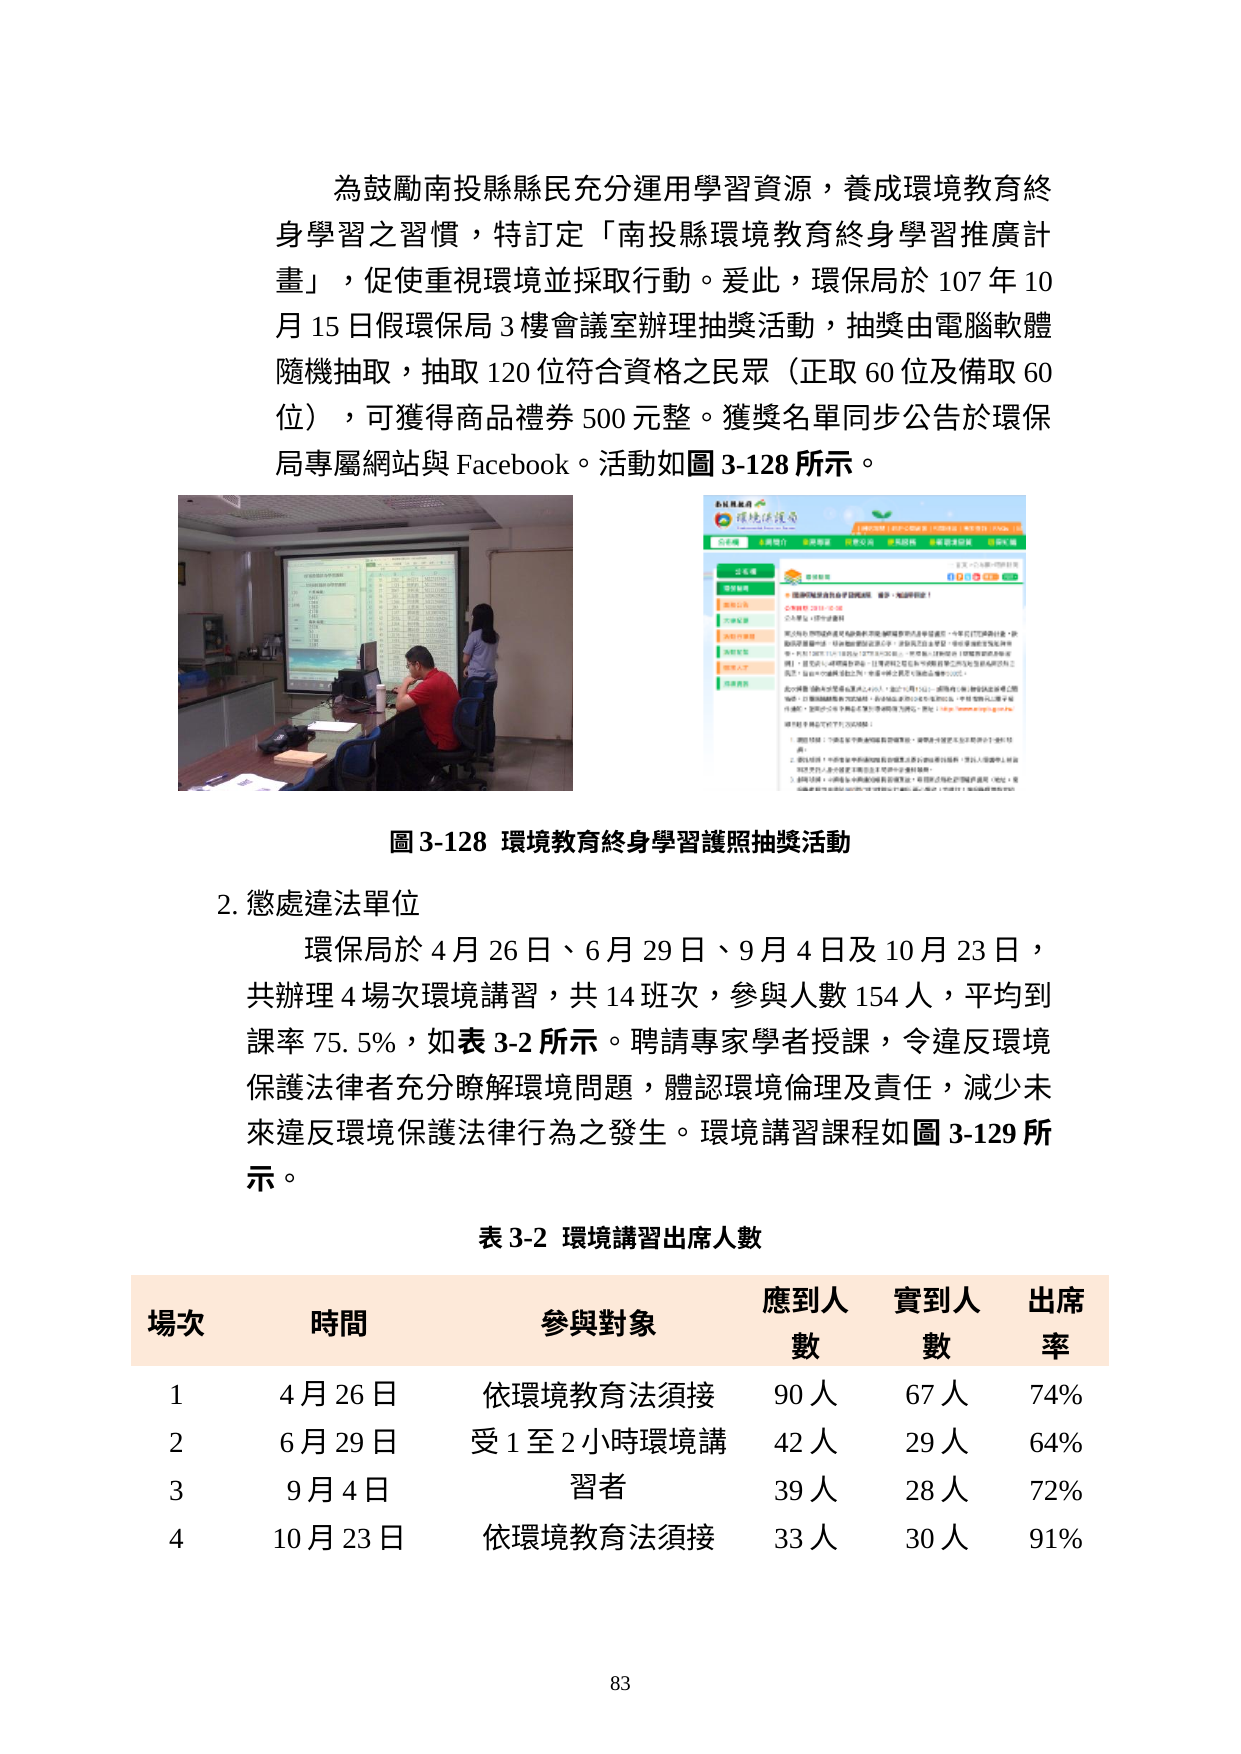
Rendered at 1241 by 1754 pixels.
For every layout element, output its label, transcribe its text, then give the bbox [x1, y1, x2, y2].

table_header 實到人數 [872, 1275, 1003, 1366]
text 為鼓勵南投縣縣民充分運用學習資源，養成環境教育終身學習之習慣，特訂定「南投縣環境教育終身學習推廣計畫」，促使重視環境並採取行動。爰此，環保局於107年10月15日假環保局3樓會議室辦理抽獎活動，抽獎由電腦軟體隨機抽取，抽取120位符合資格之民眾（正取60位及備取60位），可獲得商品禮券500元整。獲獎名單同步公告於環保局專屬網站與Facebook。活動如圖3-128所示。 [275, 163, 1053, 483]
list 懲處違法單位 [217, 878, 1053, 924]
picture [178, 495, 573, 791]
table_cell 64% [1003, 1414, 1109, 1462]
text 環保局於4月26日、6月29日、9月4日及10月23日，共辦理4場次環境講習，共14班次，參與人數154人，平均到課率75. 5%，如表3-2所示。聘請專家學者授課，令違反環境保護法律者充分瞭解環境問題，體認環境倫理及責任，減少未來違反環境保護法律行為之發生。環境講習課程如圖3-129所示。 [246, 924, 1053, 1199]
table_cell 依環境教育法須接受1至2小時環境講習者 [457, 1366, 740, 1510]
table_header 時間 [221, 1275, 457, 1366]
table_cell 42人 [740, 1414, 872, 1462]
table_cell 2 [131, 1414, 221, 1462]
table_cell 39人 [740, 1463, 872, 1510]
table_cell 33人 [740, 1510, 872, 1558]
table_header 出席率 [1003, 1275, 1109, 1366]
table_header 參與對象 [457, 1275, 740, 1366]
table_header [620, 484, 1109, 802]
text 圖3-128 環境教育終身學習護照抽獎活動 [187, 822, 1053, 858]
table_header [131, 484, 620, 802]
picture [703, 495, 1026, 791]
table_cell 10月23日 [221, 1510, 457, 1558]
table_cell 72% [1003, 1463, 1109, 1510]
table_cell 6月29日 [221, 1414, 457, 1462]
table_cell 67人 [872, 1366, 1003, 1414]
table_cell 74% [1003, 1366, 1109, 1414]
table_cell 4 [131, 1510, 221, 1558]
table_header 場次 [131, 1275, 221, 1366]
table_cell 91% [1003, 1510, 1109, 1558]
text 表3-2 環境講習出席人數 [187, 1219, 1053, 1255]
table_header 應到人數 [740, 1275, 872, 1366]
table_cell 30人 [872, 1510, 1003, 1558]
table_cell 9月4日 [221, 1463, 457, 1510]
table_cell 29人 [872, 1414, 1003, 1462]
table_cell 1 [131, 1366, 221, 1414]
table_cell 3 [131, 1463, 221, 1510]
table_cell 4月26日 [221, 1366, 457, 1414]
table_cell 28人 [872, 1463, 1003, 1510]
table_cell 90人 [740, 1366, 872, 1414]
table_cell 依環境教育法須接 [457, 1510, 740, 1558]
